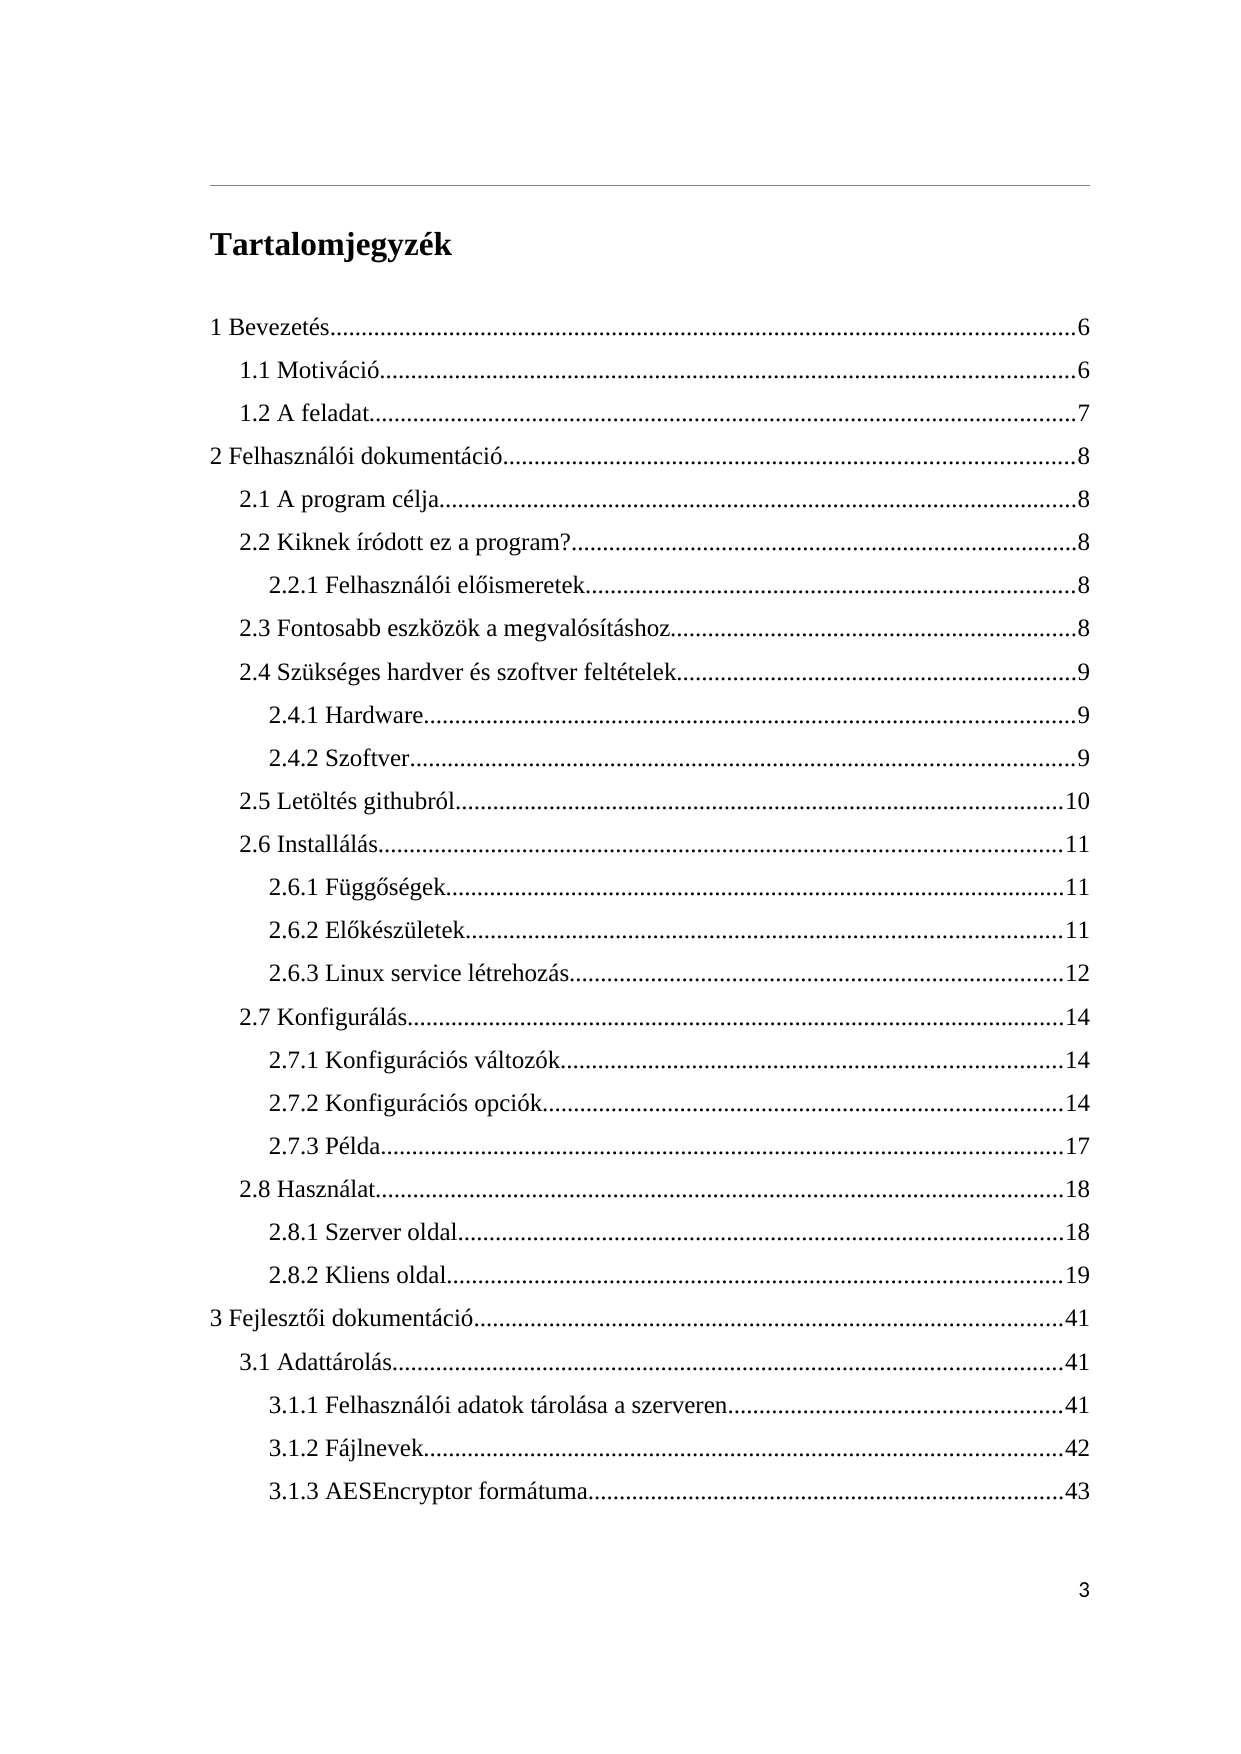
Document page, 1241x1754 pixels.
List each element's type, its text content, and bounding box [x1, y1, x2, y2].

text 2.1 A program célja 8 [239, 484, 1090, 513]
text 3.1.1 Felhasználói adatok tárolása a szerveren 41 [268, 1390, 1090, 1418]
text 2.4 Szükséges hardver és szoftver feltételek 9 [239, 657, 1090, 685]
text 2.2.1 Felhasználói előismeretek 8 [268, 570, 1090, 599]
text 3.1 Adattárolás 41 [239, 1347, 1090, 1375]
text 2.7.3 Példa 17 [268, 1131, 1090, 1160]
text 2.2 Kiknek íródott ez a program? 8 [239, 527, 1090, 556]
text 1.2 A feladat 7 [239, 398, 1090, 427]
text 2.6.2 Előkészületek 11 [268, 915, 1090, 944]
text 2.4.2 Szoftver 9 [268, 743, 1090, 772]
text 2.8.2 Kliens oldal 19 [268, 1260, 1090, 1289]
text 2.7.1 Konfigurációs változók 14 [268, 1045, 1090, 1073]
text 3.1.2 Fájlnevek 42 [268, 1433, 1090, 1462]
text 2.7.2 Konfigurációs opciók 14 [268, 1088, 1090, 1117]
text 2.6.1 Függőségek 11 [268, 872, 1090, 901]
text 2.8.1 Szerver oldal 18 [268, 1217, 1090, 1246]
text 2 Felhasználói dokumentáció 8 [209, 441, 1090, 470]
text 2.8 Használat 18 [239, 1174, 1090, 1203]
text 2.6 Installálás 11 [239, 829, 1090, 858]
text 1 Bevezetés 6 [209, 312, 1090, 340]
text 2.7 Konfigurálás 14 [239, 1002, 1090, 1030]
text 2.4.1 Hardware 9 [268, 700, 1090, 728]
title Tartalomjegyzék [209, 225, 1090, 263]
text 1.1 Motiváció 6 [239, 355, 1090, 383]
text 2.5 Letöltés githubról 10 [239, 786, 1090, 815]
text 2.3 Fontosabb eszközök a megvalósításhoz 8 [239, 613, 1090, 642]
text 3 Fejlesztői dokumentáció 41 [209, 1303, 1090, 1332]
text 2.6.3 Linux service létrehozás 12 [268, 958, 1090, 987]
text 3.1.3 AESEncryptor formátuma 43 [268, 1476, 1090, 1505]
